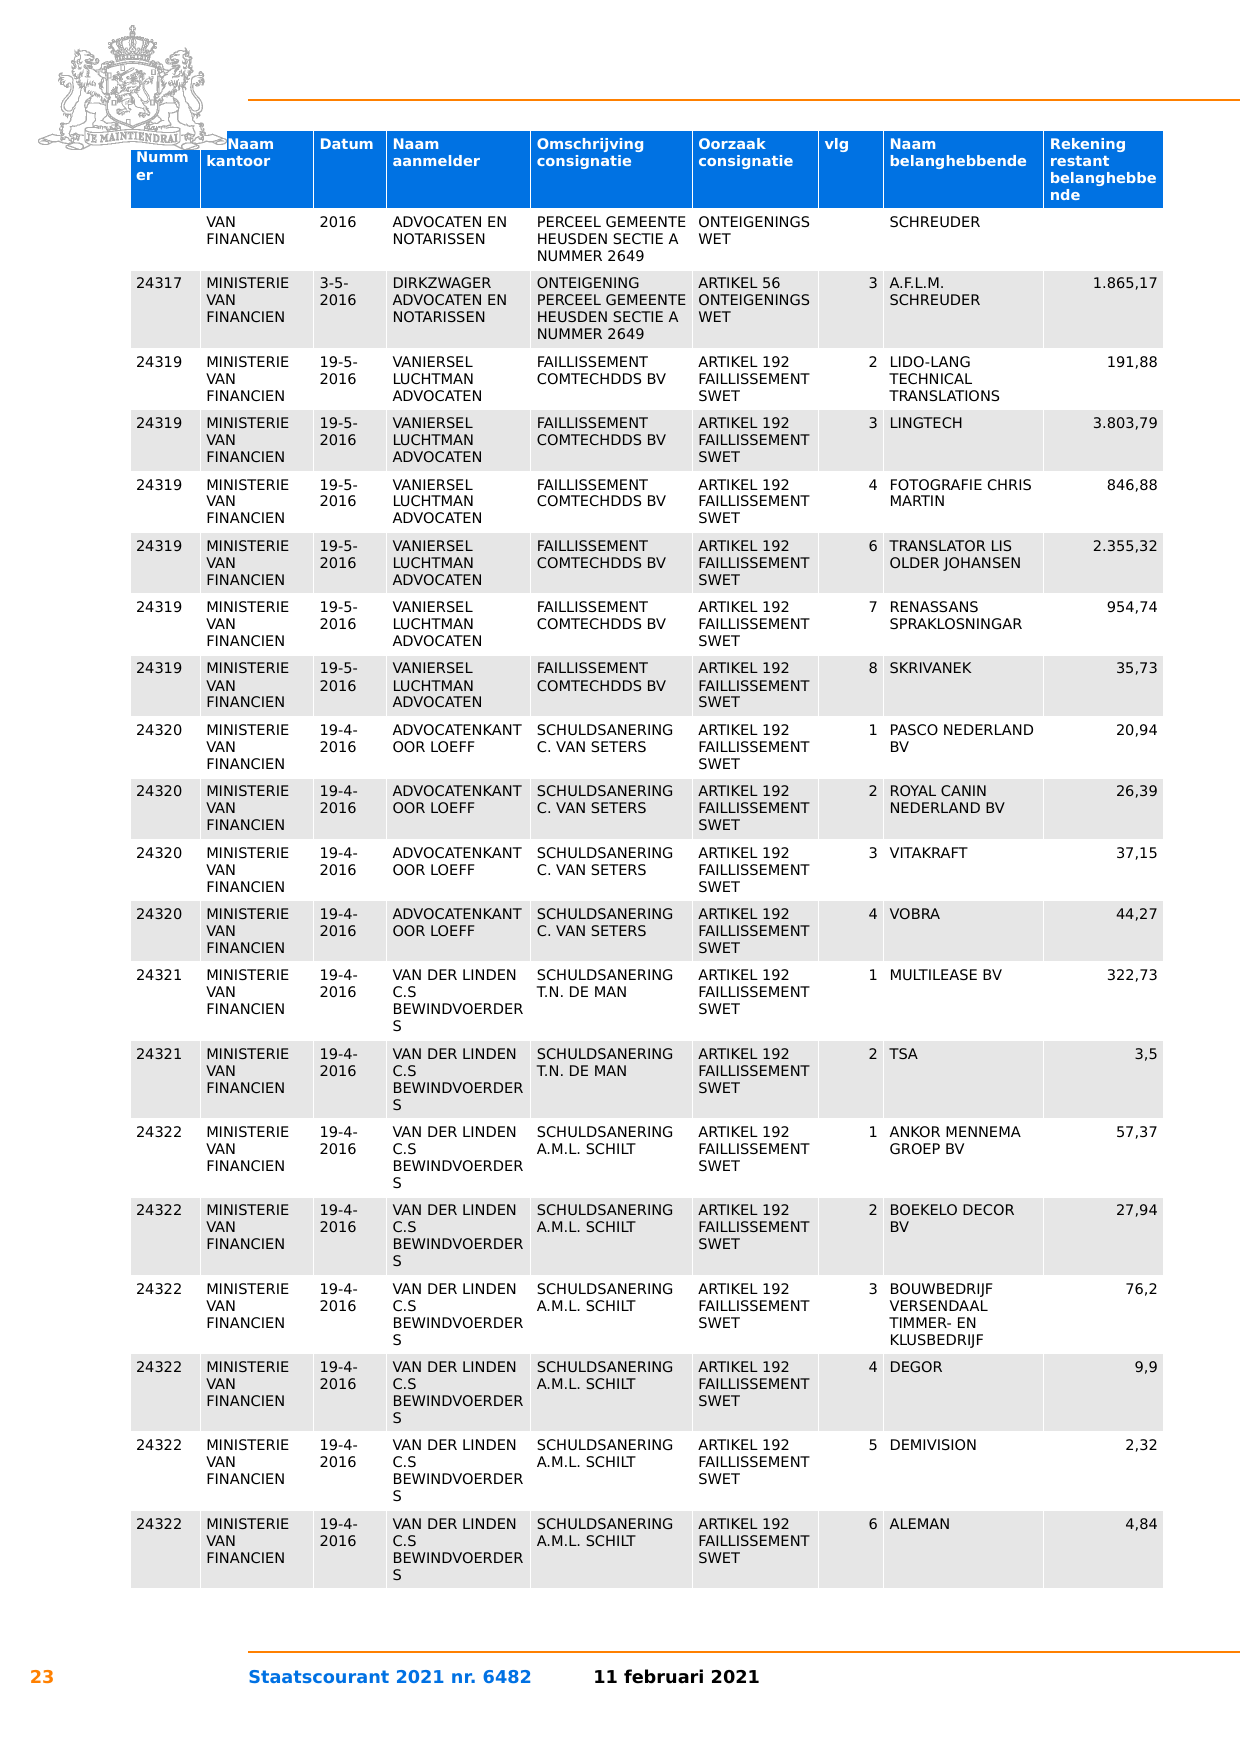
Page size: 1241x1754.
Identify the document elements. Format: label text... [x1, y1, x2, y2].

table_cell ANKOR MENNEMA GROEP BV [884, 1119, 1043, 1196]
table_cell 20,94 [1044, 717, 1163, 777]
table_cell 24322 [131, 1511, 200, 1588]
table_cell 24320 [131, 901, 200, 961]
table_cell VAN DER LINDEN C.S BEWINDVOERDERS [387, 1276, 530, 1353]
table_cell 19-4-2016 [314, 779, 386, 839]
table_cell SCHULDSANERING T.N. DE MAN [531, 963, 692, 1040]
table_cell [131, 209, 200, 269]
table_cell MINISTERIE VAN FINANCIEN [201, 963, 313, 1040]
table_cell 19-4-2016 [314, 717, 386, 777]
table_header vlg [819, 131, 883, 208]
table_cell 3.803,79 [1044, 410, 1163, 471]
table_cell 4 [819, 901, 883, 961]
table_cell 24319 [131, 594, 200, 655]
table_cell ADVOCATENKANTOOR LOEFF [387, 840, 530, 900]
table_cell MULTILEASE BV [884, 963, 1043, 1040]
table_cell VAN DER LINDEN C.S BEWINDVOERDERS [387, 1511, 530, 1588]
table_cell SCHULDSANERING A.M.L. SCHILT [531, 1354, 692, 1431]
table_cell 1.865,17 [1044, 271, 1163, 348]
table_cell ARTIKEL 192 FAILLISSEMENTSWET [693, 1354, 818, 1431]
table_cell MINISTERIE VAN FINANCIEN [201, 1354, 313, 1431]
table_cell 27,94 [1044, 1198, 1163, 1275]
table_cell ADVOCATEN EN NOTARISSEN [387, 209, 530, 269]
table_cell 19-4-2016 [314, 840, 386, 900]
table_cell PASCO NEDERLAND BV [884, 717, 1043, 777]
table_cell SCHULDSANERING C. VAN SETERS [531, 901, 692, 961]
table_cell 7 [819, 594, 883, 655]
table_cell MINISTERIE VAN FINANCIEN [201, 840, 313, 900]
table_cell MINISTERIE VAN FINANCIEN [201, 1041, 313, 1118]
table_cell 57,37 [1044, 1119, 1163, 1196]
table_cell 4 [819, 1354, 883, 1431]
table_cell 3 [819, 410, 883, 471]
table_cell ARTIKEL 192 FAILLISSEMENTSWET [693, 963, 818, 1040]
table_cell 3 [819, 271, 883, 348]
table_cell SCHULDSANERING C. VAN SETERS [531, 717, 692, 777]
table_cell RENASSANS SPRAKLOSNINGAR [884, 594, 1043, 655]
table_cell LINGTECH [884, 410, 1043, 471]
table_cell ARTIKEL 192 FAILLISSEMENTSWET [693, 1198, 818, 1275]
table_cell 19-5-2016 [314, 349, 386, 409]
table_cell ARTIKEL 192 FAILLISSEMENTSWET [693, 901, 818, 961]
table_cell 19-5-2016 [314, 533, 386, 593]
table_cell ARTIKEL 192 FAILLISSEMENTSWET [693, 1119, 818, 1196]
table_cell MINISTERIE VAN FINANCIEN [201, 901, 313, 961]
table_cell 24319 [131, 472, 200, 532]
table_cell VITAKRAFT [884, 840, 1043, 900]
table_cell VANIERSEL LUCHTMAN ADVOCATEN [387, 349, 530, 409]
table_cell 954,74 [1044, 594, 1163, 655]
table_cell 24320 [131, 840, 200, 900]
table_cell SCHULDSANERING A.M.L. SCHILT [531, 1198, 692, 1275]
table_cell A.F.L.M. SCHREUDER [884, 271, 1043, 348]
table_header Rekening restant belanghebbende [1044, 131, 1163, 208]
table_cell 19-5-2016 [314, 594, 386, 655]
table_cell VAN DER LINDEN C.S BEWINDVOERDERS [387, 1433, 530, 1510]
table_cell MINISTERIE VAN FINANCIEN [201, 472, 313, 532]
table_cell BOEKELO DECOR BV [884, 1198, 1043, 1275]
table_cell ARTIKEL 192 FAILLISSEMENTSWET [693, 1041, 818, 1118]
table_cell 19-4-2016 [314, 1511, 386, 1588]
table_cell 6 [819, 533, 883, 593]
table_cell 24317 [131, 271, 200, 348]
table_cell SCHULDSANERING A.M.L. SCHILT [531, 1511, 692, 1588]
table_cell VAN DER LINDEN C.S BEWINDVOERDERS [387, 1198, 530, 1275]
table_cell 5 [819, 1433, 883, 1510]
table_cell [819, 209, 883, 269]
table_cell ARTIKEL 56 ONTEIGENINGSWET [693, 271, 818, 348]
table_cell 19-4-2016 [314, 1276, 386, 1353]
table_cell 4,84 [1044, 1511, 1163, 1588]
table_cell VAN DER LINDEN C.S BEWINDVOERDERS [387, 1354, 530, 1431]
table_header Datum [314, 131, 386, 208]
table_cell 24319 [131, 410, 200, 471]
table_cell TSA [884, 1041, 1043, 1118]
table_cell 19-4-2016 [314, 1041, 386, 1118]
table_cell 44,27 [1044, 901, 1163, 961]
table_cell ARTIKEL 192 FAILLISSEMENTSWET [693, 594, 818, 655]
table_cell ALEMAN [884, 1511, 1043, 1588]
table_cell SCHULDSANERING C. VAN SETERS [531, 840, 692, 900]
table_cell MINISTERIE VAN FINANCIEN [201, 271, 313, 348]
table_cell FAILLISSEMENT COMTECHDDS BV [531, 533, 692, 593]
table_cell DEMIVISION [884, 1433, 1043, 1510]
table_cell 24321 [131, 963, 200, 1040]
table_cell SCHREUDER [884, 209, 1043, 269]
table_cell 19-4-2016 [314, 1433, 386, 1510]
table_cell 2016 [314, 209, 386, 269]
table_cell SKRIVANEK [884, 656, 1043, 716]
table_cell 2 [819, 779, 883, 839]
table_cell FAILLISSEMENT COMTECHDDS BV [531, 410, 692, 471]
table_cell VANIERSEL LUCHTMAN ADVOCATEN [387, 594, 530, 655]
table_cell ARTIKEL 192 FAILLISSEMENTSWET [693, 656, 818, 716]
table_header Naam belanghebbende [884, 131, 1043, 208]
table_cell FAILLISSEMENT COMTECHDDS BV [531, 349, 692, 409]
table_cell 19-4-2016 [314, 963, 386, 1040]
table_cell 1 [819, 717, 883, 777]
table_cell [1044, 209, 1163, 269]
table_cell 19-5-2016 [314, 472, 386, 532]
table_cell 24321 [131, 1041, 200, 1118]
table_cell 24322 [131, 1119, 200, 1196]
table_cell 24322 [131, 1354, 200, 1431]
table_cell ADVOCATENKANTOOR LOEFF [387, 901, 530, 961]
table_cell ARTIKEL 192 FAILLISSEMENTSWET [693, 410, 818, 471]
table_cell 19-5-2016 [314, 656, 386, 716]
table_cell 3 [819, 1276, 883, 1353]
table_cell 2 [819, 1041, 883, 1118]
table_cell 24322 [131, 1433, 200, 1510]
table_cell 24319 [131, 349, 200, 409]
table_cell MINISTERIE VAN FINANCIEN [201, 1198, 313, 1275]
table_cell 24319 [131, 533, 200, 593]
table_header Naam aanmelder [387, 131, 530, 208]
table_cell MINISTERIE VAN FINANCIEN [201, 1276, 313, 1353]
table_cell 19-4-2016 [314, 1119, 386, 1196]
table_cell FAILLISSEMENT COMTECHDDS BV [531, 472, 692, 532]
table_cell 2,32 [1044, 1433, 1163, 1510]
table_cell ARTIKEL 192 FAILLISSEMENTSWET [693, 533, 818, 593]
table_cell VOBRA [884, 901, 1043, 961]
table_cell VAN FINANCIEN [201, 209, 313, 269]
table_cell 9,9 [1044, 1354, 1163, 1431]
table_cell 3,5 [1044, 1041, 1163, 1118]
table_cell 24320 [131, 779, 200, 839]
table_cell DIRKZWAGER ADVOCATEN EN NOTARISSEN [387, 271, 530, 348]
table_cell ARTIKEL 192 FAILLISSEMENTSWET [693, 779, 818, 839]
table_cell ADVOCATENKANTOOR LOEFF [387, 779, 530, 839]
table_cell 35,73 [1044, 656, 1163, 716]
table_cell ADVOCATENKANTOOR LOEFF [387, 717, 530, 777]
table_cell MINISTERIE VAN FINANCIEN [201, 1433, 313, 1510]
table_cell SCHULDSANERING T.N. DE MAN [531, 1041, 692, 1118]
table_cell MINISTERIE VAN FINANCIEN [201, 1511, 313, 1588]
table_cell FOTOGRAFIE CHRIS MARTIN [884, 472, 1043, 532]
table_cell 191,88 [1044, 349, 1163, 409]
table_cell 322,73 [1044, 963, 1163, 1040]
table_cell ONTEIGENINGSWET [693, 209, 818, 269]
table_cell ARTIKEL 192 FAILLISSEMENTSWET [693, 1276, 818, 1353]
table_cell 1 [819, 1119, 883, 1196]
table_cell 24322 [131, 1276, 200, 1353]
table_cell 24322 [131, 1198, 200, 1275]
table_cell 2 [819, 349, 883, 409]
table_header Nummer [131, 150, 200, 208]
table_cell ARTIKEL 192 FAILLISSEMENTSWET [693, 349, 818, 409]
table_cell SCHULDSANERING A.M.L. SCHILT [531, 1433, 692, 1510]
table_cell VAN DER LINDEN C.S BEWINDVOERDERS [387, 963, 530, 1040]
table_cell VANIERSEL LUCHTMAN ADVOCATEN [387, 533, 530, 593]
table_cell ARTIKEL 192 FAILLISSEMENTSWET [693, 717, 818, 777]
table_cell ONTEIGENING PERCEEL GEMEENTE HEUSDEN SECTIE A NUMMER 2649 [531, 271, 692, 348]
table_cell 24320 [131, 717, 200, 777]
table_cell VANIERSEL LUCHTMAN ADVOCATEN [387, 656, 530, 716]
table_cell ARTIKEL 192 FAILLISSEMENTSWET [693, 1511, 818, 1588]
table_cell 2.355,32 [1044, 533, 1163, 593]
table_header Naam kantoor [201, 131, 313, 208]
table_cell 19-4-2016 [314, 1354, 386, 1431]
table_cell ARTIKEL 192 FAILLISSEMENTSWET [693, 472, 818, 532]
table_cell 4 [819, 472, 883, 532]
table_cell MINISTERIE VAN FINANCIEN [201, 717, 313, 777]
table_cell ARTIKEL 192 FAILLISSEMENTSWET [693, 1433, 818, 1510]
table_cell 26,39 [1044, 779, 1163, 839]
table_cell PERCEEL GEMEENTE HEUSDEN SECTIE A NUMMER 2649 [531, 209, 692, 269]
table_cell MINISTERIE VAN FINANCIEN [201, 410, 313, 471]
table_cell ROYAL CANIN NEDERLAND BV [884, 779, 1043, 839]
table_cell ARTIKEL 192 FAILLISSEMENTSWET [693, 840, 818, 900]
table_cell FAILLISSEMENT COMTECHDDS BV [531, 656, 692, 716]
table_cell VAN DER LINDEN C.S BEWINDVOERDERS [387, 1041, 530, 1118]
table_cell MINISTERIE VAN FINANCIEN [201, 594, 313, 655]
table_cell VAN DER LINDEN C.S BEWINDVOERDERS [387, 1119, 530, 1196]
table_cell 3-5-2016 [314, 271, 386, 348]
table_cell BOUWBEDRIJF VERSENDAAL TIMMER- EN KLUSBEDRIJF [884, 1276, 1043, 1353]
table_cell 19-5-2016 [314, 410, 386, 471]
table_cell 24319 [131, 656, 200, 716]
picture [38, 25, 227, 150]
table_cell VANIERSEL LUCHTMAN ADVOCATEN [387, 472, 530, 532]
table_cell 2 [819, 1198, 883, 1275]
table_cell 76,2 [1044, 1276, 1163, 1353]
table_cell MINISTERIE VAN FINANCIEN [201, 533, 313, 593]
table_cell 3 [819, 840, 883, 900]
table_cell MINISTERIE VAN FINANCIEN [201, 1119, 313, 1196]
table_cell SCHULDSANERING C. VAN SETERS [531, 779, 692, 839]
table_header Oorzaak consignatie [693, 131, 818, 208]
table_cell MINISTERIE VAN FINANCIEN [201, 779, 313, 839]
table_cell TRANSLATOR LIS OLDER JOHANSEN [884, 533, 1043, 593]
table_cell VANIERSEL LUCHTMAN ADVOCATEN [387, 410, 530, 471]
table_cell SCHULDSANERING A.M.L. SCHILT [531, 1276, 692, 1353]
table_cell 846,88 [1044, 472, 1163, 532]
table_cell 8 [819, 656, 883, 716]
table_cell MINISTERIE VAN FINANCIEN [201, 656, 313, 716]
table_cell SCHULDSANERING A.M.L. SCHILT [531, 1119, 692, 1196]
table_cell 19-4-2016 [314, 901, 386, 961]
table_cell MINISTERIE VAN FINANCIEN [201, 349, 313, 409]
table_cell DEGOR [884, 1354, 1043, 1431]
table_header Omschrijving consignatie [531, 131, 692, 208]
table_cell 6 [819, 1511, 883, 1588]
table_cell 37,15 [1044, 840, 1163, 900]
table_cell LIDO-LANG TECHNICAL TRANSLATIONS [884, 349, 1043, 409]
table_cell FAILLISSEMENT COMTECHDDS BV [531, 594, 692, 655]
table_cell 1 [819, 963, 883, 1040]
table_cell 19-4-2016 [314, 1198, 386, 1275]
